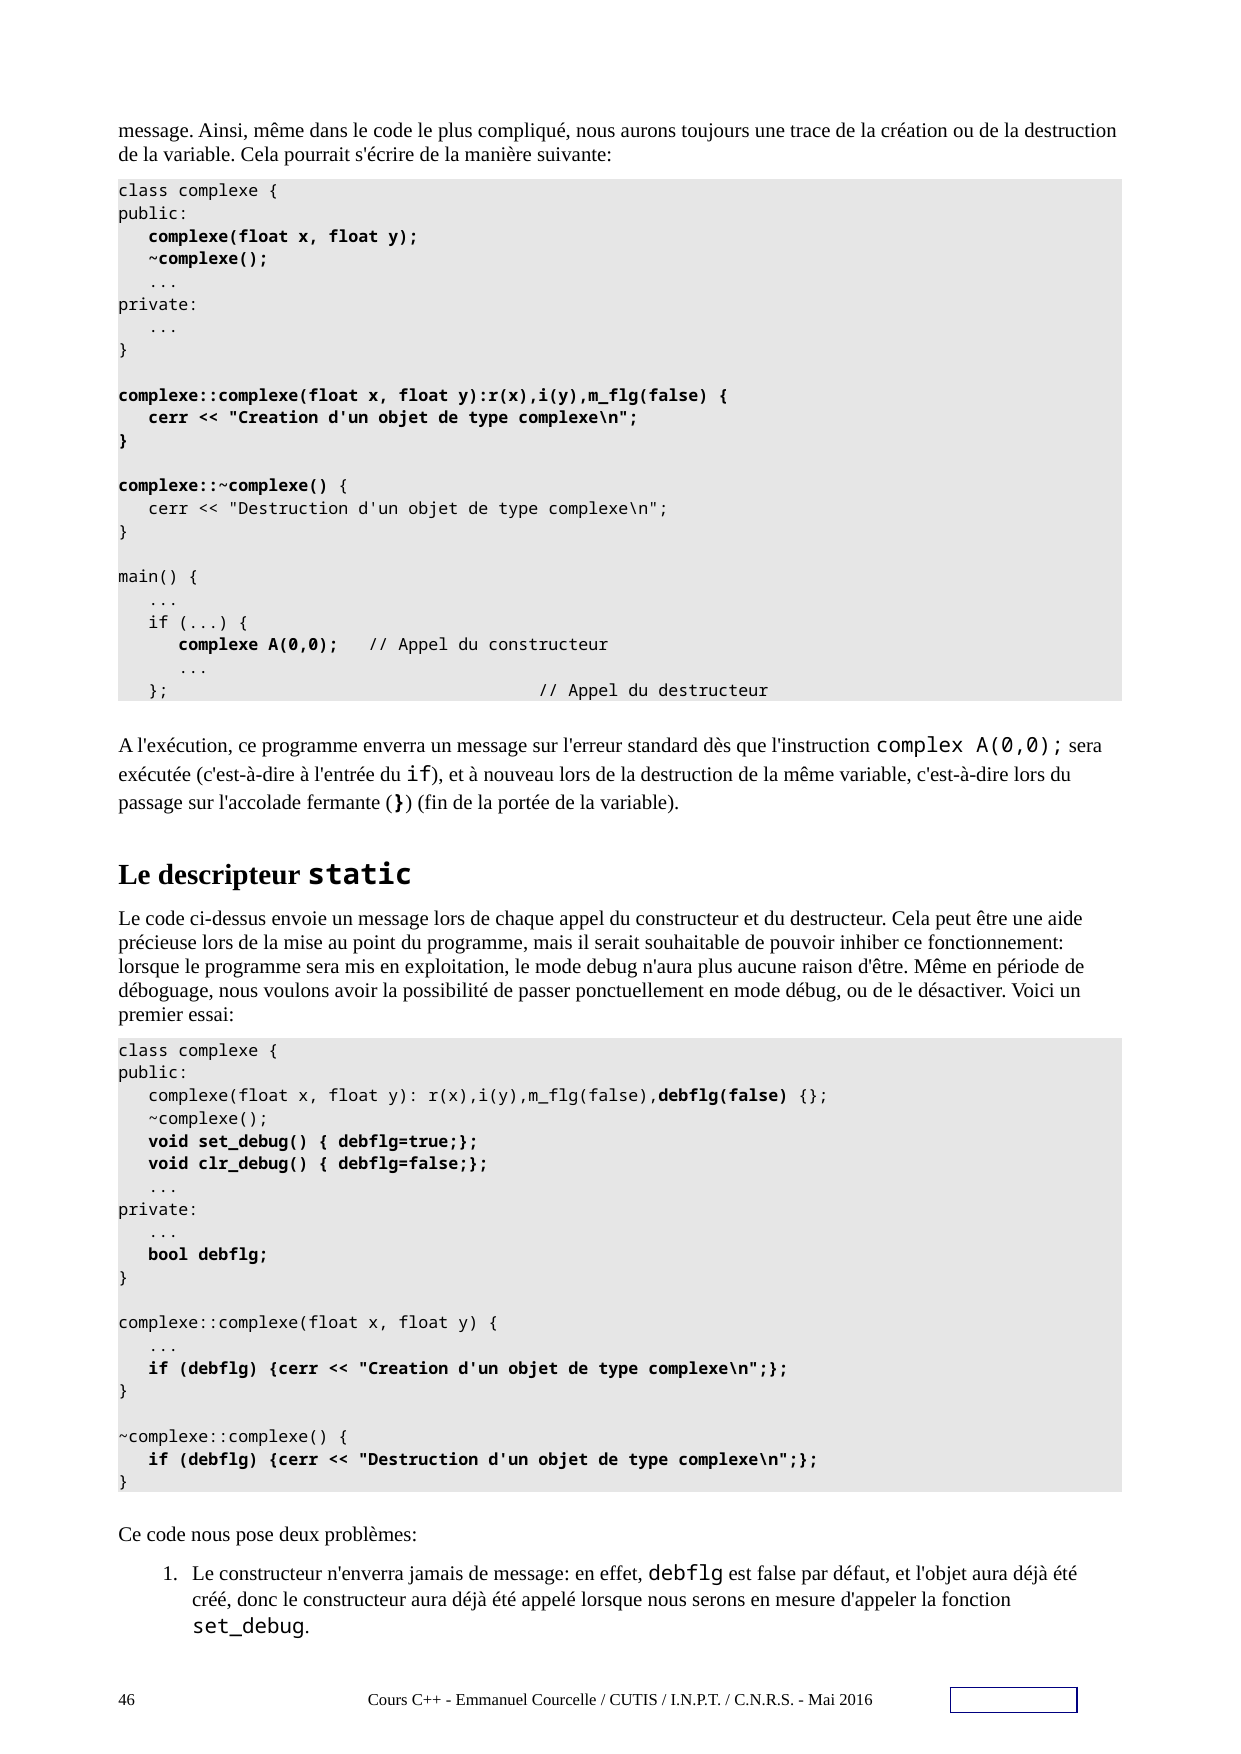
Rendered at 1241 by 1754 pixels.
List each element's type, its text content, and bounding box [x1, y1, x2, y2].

text Le code ci-dessus envoie un message lors de chaque appel du constructeur et du destructeur. Cela peut être une aide précieuse lors de la mise au point du programme, mais il serait souhaitable de pouvoir inhiber ce fonctionnement: lorsque le programme sera mis en exploitation, le mode debug n'aura plus aucune raison d'être. Même en période de déboguage, nous voulons avoir la possibilité de passer ponctuellement en mode débug, ou de le désactiver. Voici un premier essai: [118, 906, 1122, 1026]
text private: [118, 292, 1122, 315]
text ~complexe::complexe() { [118, 1424, 1122, 1447]
text void set_debug() { debflg=true;}; [118, 1129, 1122, 1152]
text complexe(float x, float y); [118, 224, 1122, 247]
text main() { [118, 565, 1122, 587]
text complexe::complexe(float x, float y):r(x),i(y),m_flg(false) { [118, 383, 1122, 406]
text ... [118, 315, 1122, 338]
text if (debflg) {cerr << "Creation d'un objet de type complexe\n";}; [118, 1356, 1122, 1379]
text public: [118, 201, 1122, 224]
text complexe A(0,0); // Appel du constructeur [118, 633, 1122, 656]
text complexe::complexe(float x, float y) { [118, 1311, 1122, 1333]
subtitle Le descripteur static [118, 853, 1122, 893]
text } [118, 428, 1122, 451]
text void clr_debug() { debflg=false;}; [118, 1152, 1122, 1174]
text if (...) { [118, 610, 1122, 633]
text message. Ainsi, même dans le code le plus compliqué, nous aurons toujours une trace de la création ou de la destruction de la variable. Cela pourrait s'écrire de la manière suivante: [118, 118, 1122, 166]
list Le constructeur n'enverra jamais de message: en effet, debflg est false par défaut, et l'objet aura déjà été créé, donc le constructeur aura déjà été appelé lorsque nous serons en mesure d'appeler la fonction set_debug. [162, 1558, 1122, 1639]
text ... [118, 656, 1122, 678]
text ... [118, 269, 1122, 292]
text complexe::~complexe() { [118, 474, 1122, 497]
text bool debflg; [118, 1243, 1122, 1265]
text A l'exécution, ce programme enverra un message sur l'erreur standard dès que l'instruction complex A(0,0); sera exécutée (c'est-à-dire à l'entrée du if), et à nouveau lors de la destruction de la même variable, c'est-à-dire lors du passage sur l'accolade fermante (}) (fin de la portée de la variable). [118, 731, 1122, 816]
text } [118, 519, 1122, 542]
text cerr << "Creation d'un objet de type complexe\n"; [118, 406, 1122, 428]
text ... [118, 1220, 1122, 1243]
text } [118, 1470, 1122, 1492]
text class complexe { [118, 179, 1122, 201]
text ... [118, 1174, 1122, 1197]
text Ce code nous pose deux problèmes: [118, 1522, 1122, 1546]
text private: [118, 1197, 1122, 1220]
text }; // Appel du destructeur [118, 678, 1122, 701]
text class complexe { [118, 1038, 1122, 1061]
text ~complexe(); [118, 1106, 1122, 1129]
text } [118, 1265, 1122, 1288]
text public: [118, 1061, 1122, 1084]
text } [118, 338, 1122, 360]
text if (debflg) {cerr << "Destruction d'un objet de type complexe\n";}; [118, 1447, 1122, 1470]
text ... [118, 1333, 1122, 1356]
text ~complexe(); [118, 247, 1122, 269]
text complexe(float x, float y): r(x),i(y),m_flg(false),debflg(false) {}; [118, 1084, 1122, 1106]
text ... [118, 587, 1122, 610]
text } [118, 1379, 1122, 1402]
text cerr << "Destruction d'un objet de type complexe\n"; [118, 497, 1122, 519]
